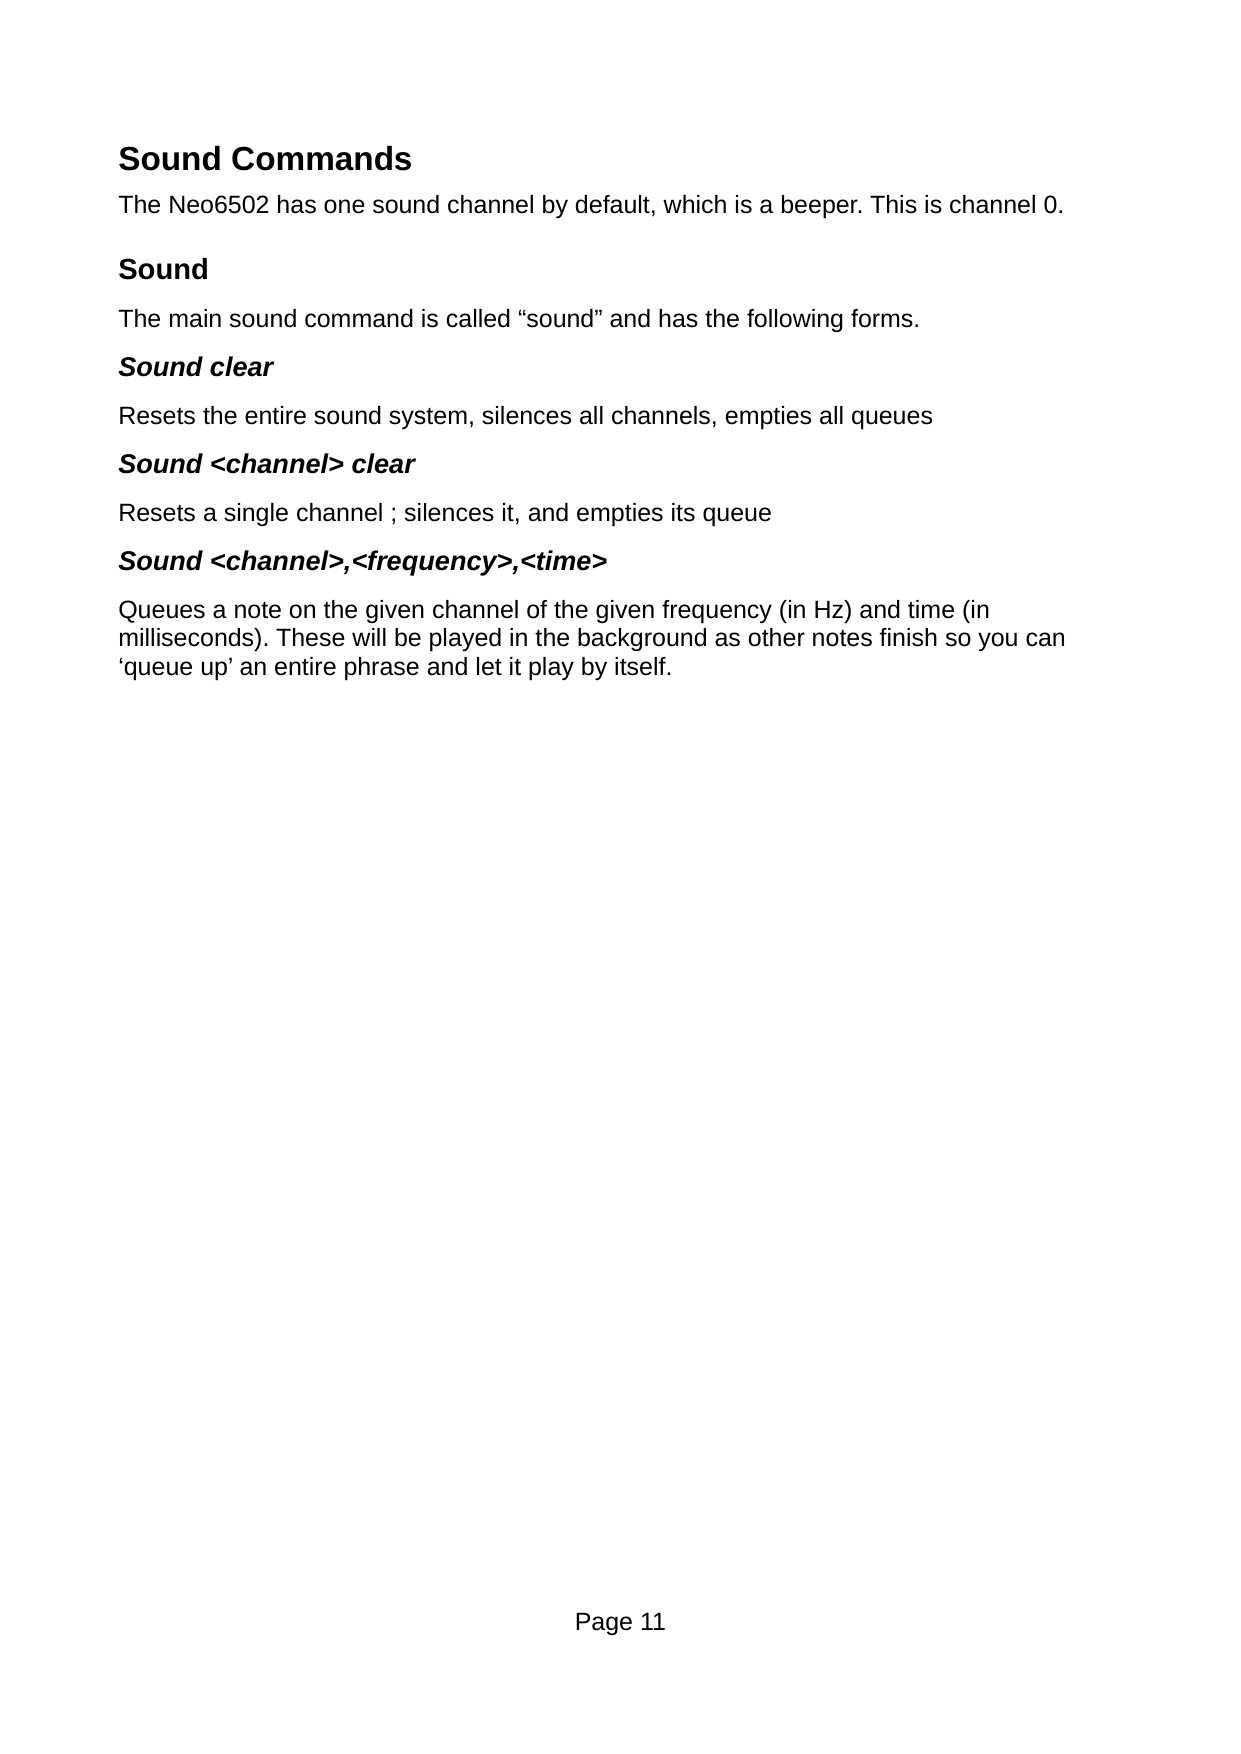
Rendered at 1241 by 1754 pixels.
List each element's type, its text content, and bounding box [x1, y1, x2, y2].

text Resets the entire sound system, silences all channels, empties all queues [118, 401, 1122, 430]
subtitle Sound <channel> clear [118, 448, 1122, 479]
subtitle Sound Commands [118, 139, 1122, 177]
text Resets a single channel ; silences it, and empties its queue [118, 498, 1122, 527]
subtitle Sound clear [118, 351, 1122, 382]
subtitle Sound [118, 252, 1122, 286]
subtitle Sound <channel>,<frequency>,<time> [118, 545, 1122, 576]
text Queues a note on the given channel of the given frequency (in Hz) and time (in milliseconds). These will be played in the background as other notes finish so you can ‘queue up’ an entire phrase and let it play by itself. [118, 595, 1122, 681]
text The main sound command is called “sound” and has the following forms. [118, 304, 1122, 333]
text The Neo6502 has one sound channel by default, which is a beeper. This is channel 0. [118, 190, 1122, 219]
